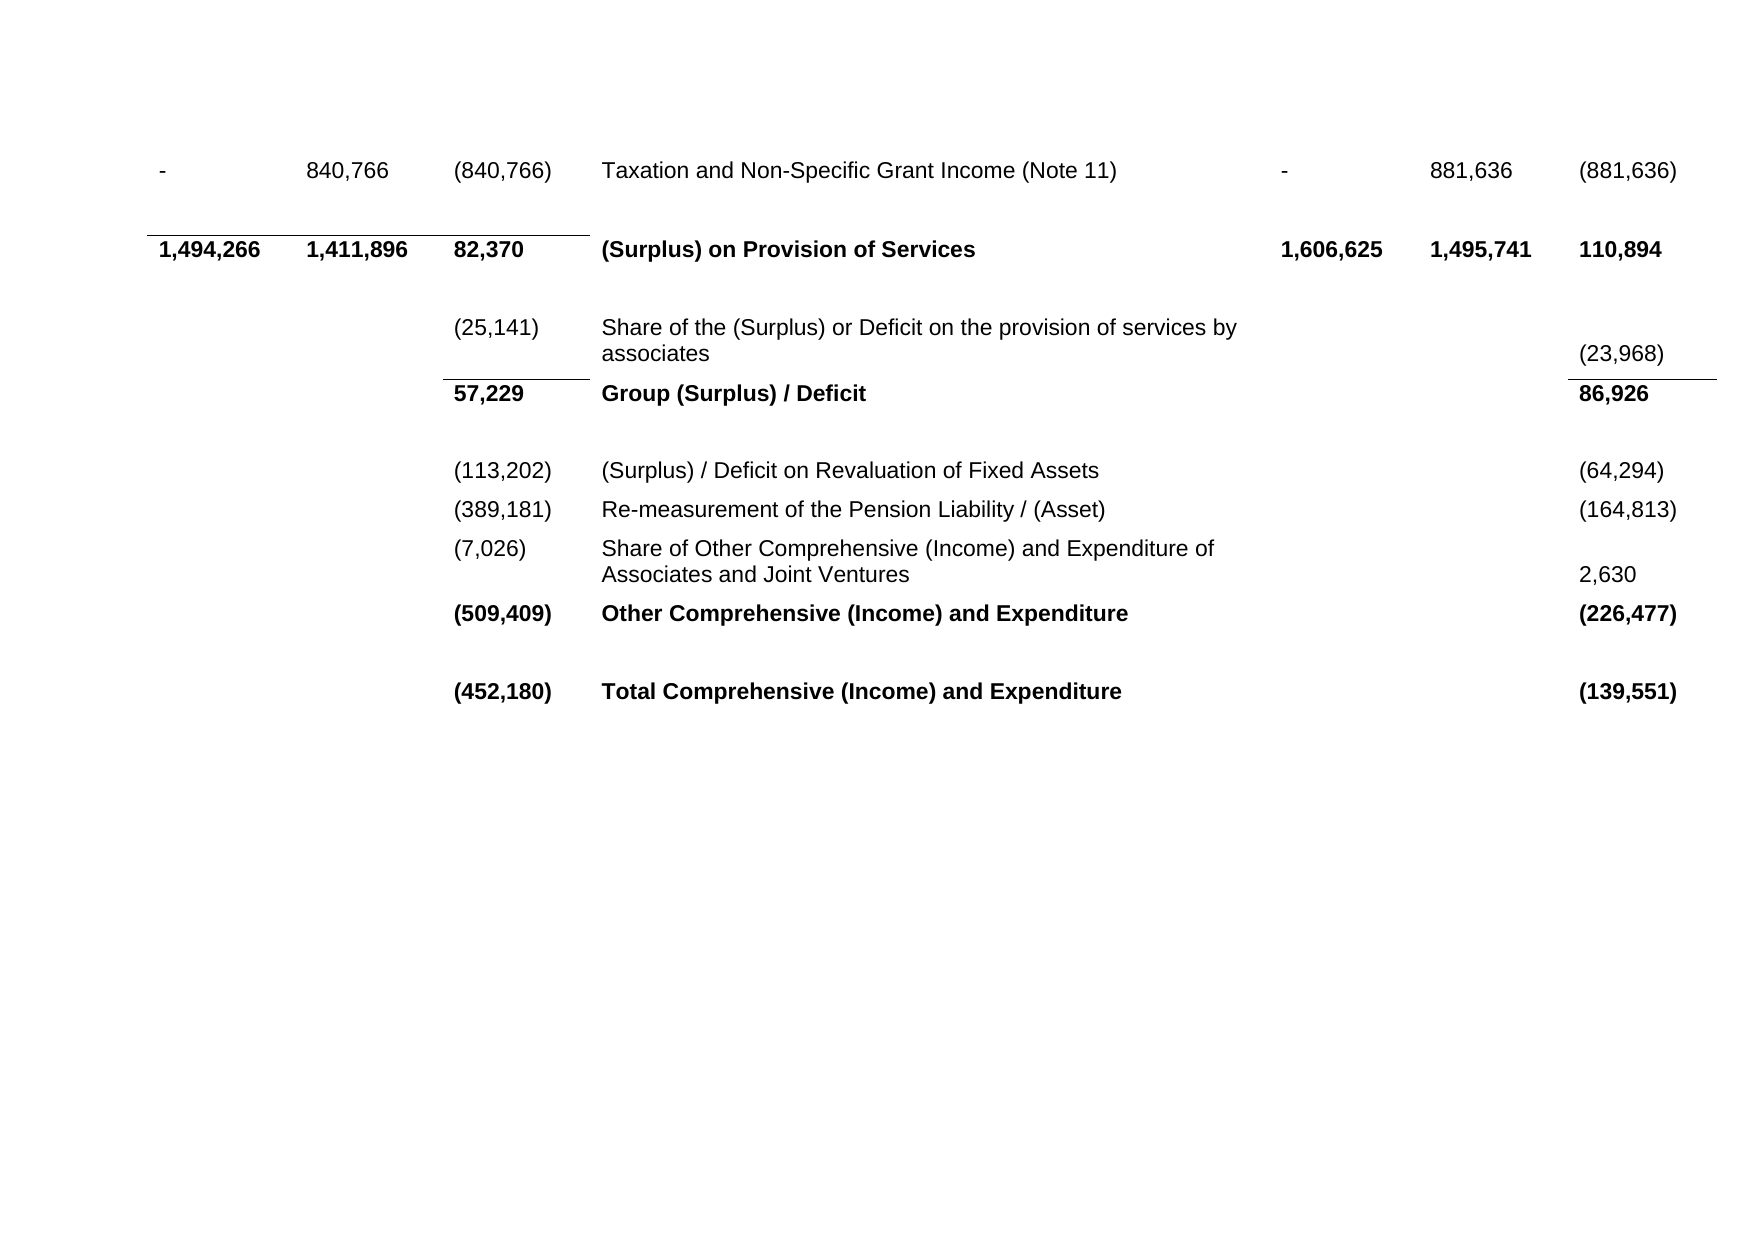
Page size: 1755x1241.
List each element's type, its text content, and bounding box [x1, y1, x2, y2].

table_cell [295, 379, 442, 457]
table_cell Share of the (Surplus) or Deficit on the provision of services by associates [590, 314, 1269, 379]
table_cell 1,494,266 [147, 236, 295, 313]
table_cell [1419, 496, 1568, 535]
table_cell (Surplus) / Deficit on Revaluation of Fixed Assets [590, 458, 1269, 496]
table_cell 57,229 [443, 380, 590, 457]
table_cell [1419, 118, 1568, 157]
table_cell [1269, 496, 1418, 535]
table_cell [295, 600, 442, 678]
table_cell - [147, 157, 295, 235]
table_cell Taxation and Non-Specific Grant Income (Note 11) [590, 157, 1269, 235]
table_cell [1419, 600, 1568, 678]
table_cell 2,630 [1568, 535, 1717, 600]
table_cell Group (Surplus) / Deficit [590, 379, 1269, 457]
table_cell - [1269, 157, 1418, 235]
table_cell (226,477) [1568, 600, 1717, 678]
table_cell (509,409) [443, 600, 590, 678]
table_cell 881,636 [1419, 157, 1568, 235]
table_cell [1269, 458, 1418, 496]
table_cell [443, 118, 590, 157]
table_cell Re-measurement of the Pension Liability / (Asset) [590, 496, 1269, 535]
table_cell (23,968) [1568, 314, 1717, 379]
table_cell [147, 458, 295, 496]
table_cell Share of Other Comprehensive (Income) and Expenditure of Associates and Joint Ventures [590, 535, 1269, 600]
table_cell [147, 535, 295, 600]
table_cell (25,141) [443, 314, 590, 379]
table_cell [1269, 678, 1418, 717]
table_cell [295, 678, 442, 717]
table_cell (64,294) [1568, 458, 1717, 496]
table_cell [1269, 535, 1418, 600]
table_cell [147, 600, 295, 678]
table_cell 840,766 [295, 157, 442, 235]
table_cell [590, 118, 1269, 157]
table_cell (881,636) [1568, 157, 1717, 235]
table_cell 86,926 [1568, 380, 1717, 457]
table_cell [1269, 118, 1418, 157]
table_cell [295, 535, 442, 600]
table_cell [1419, 314, 1568, 379]
table_cell 1,495,741 [1419, 235, 1568, 313]
table_cell [1419, 458, 1568, 496]
table_cell Total Comprehensive (Income) and Expenditure [590, 678, 1269, 717]
table_cell (840,766) [443, 157, 590, 235]
table_cell (164,813) [1568, 496, 1717, 535]
table_cell [1269, 600, 1418, 678]
table_cell [147, 379, 295, 457]
table_cell [147, 118, 295, 157]
table_cell [1568, 118, 1717, 157]
table_cell [1269, 314, 1418, 379]
table_cell 82,370 [443, 236, 590, 313]
table_cell 110,894 [1568, 235, 1717, 313]
table_cell [1269, 379, 1418, 457]
table_cell [295, 458, 442, 496]
table_cell (452,180) [443, 678, 590, 717]
table_cell (139,551) [1568, 678, 1717, 717]
table_cell [147, 496, 295, 535]
table_cell (113,202) [443, 458, 590, 496]
table_cell Other Comprehensive (Income) and Expenditure [590, 600, 1269, 678]
table_cell [147, 314, 295, 379]
table_cell [147, 678, 295, 717]
table_cell [1419, 535, 1568, 600]
table_cell (Surplus) on Provision of Services [590, 235, 1269, 313]
table_cell [295, 314, 442, 379]
table_cell [1419, 379, 1568, 457]
table_cell [295, 118, 442, 157]
table_cell (389,181) [443, 496, 590, 535]
table_cell 1,606,625 [1269, 235, 1418, 313]
table_cell [295, 496, 442, 535]
table_cell 1,411,896 [295, 236, 442, 313]
table_cell [1419, 678, 1568, 717]
table_cell (7,026) [443, 535, 590, 600]
